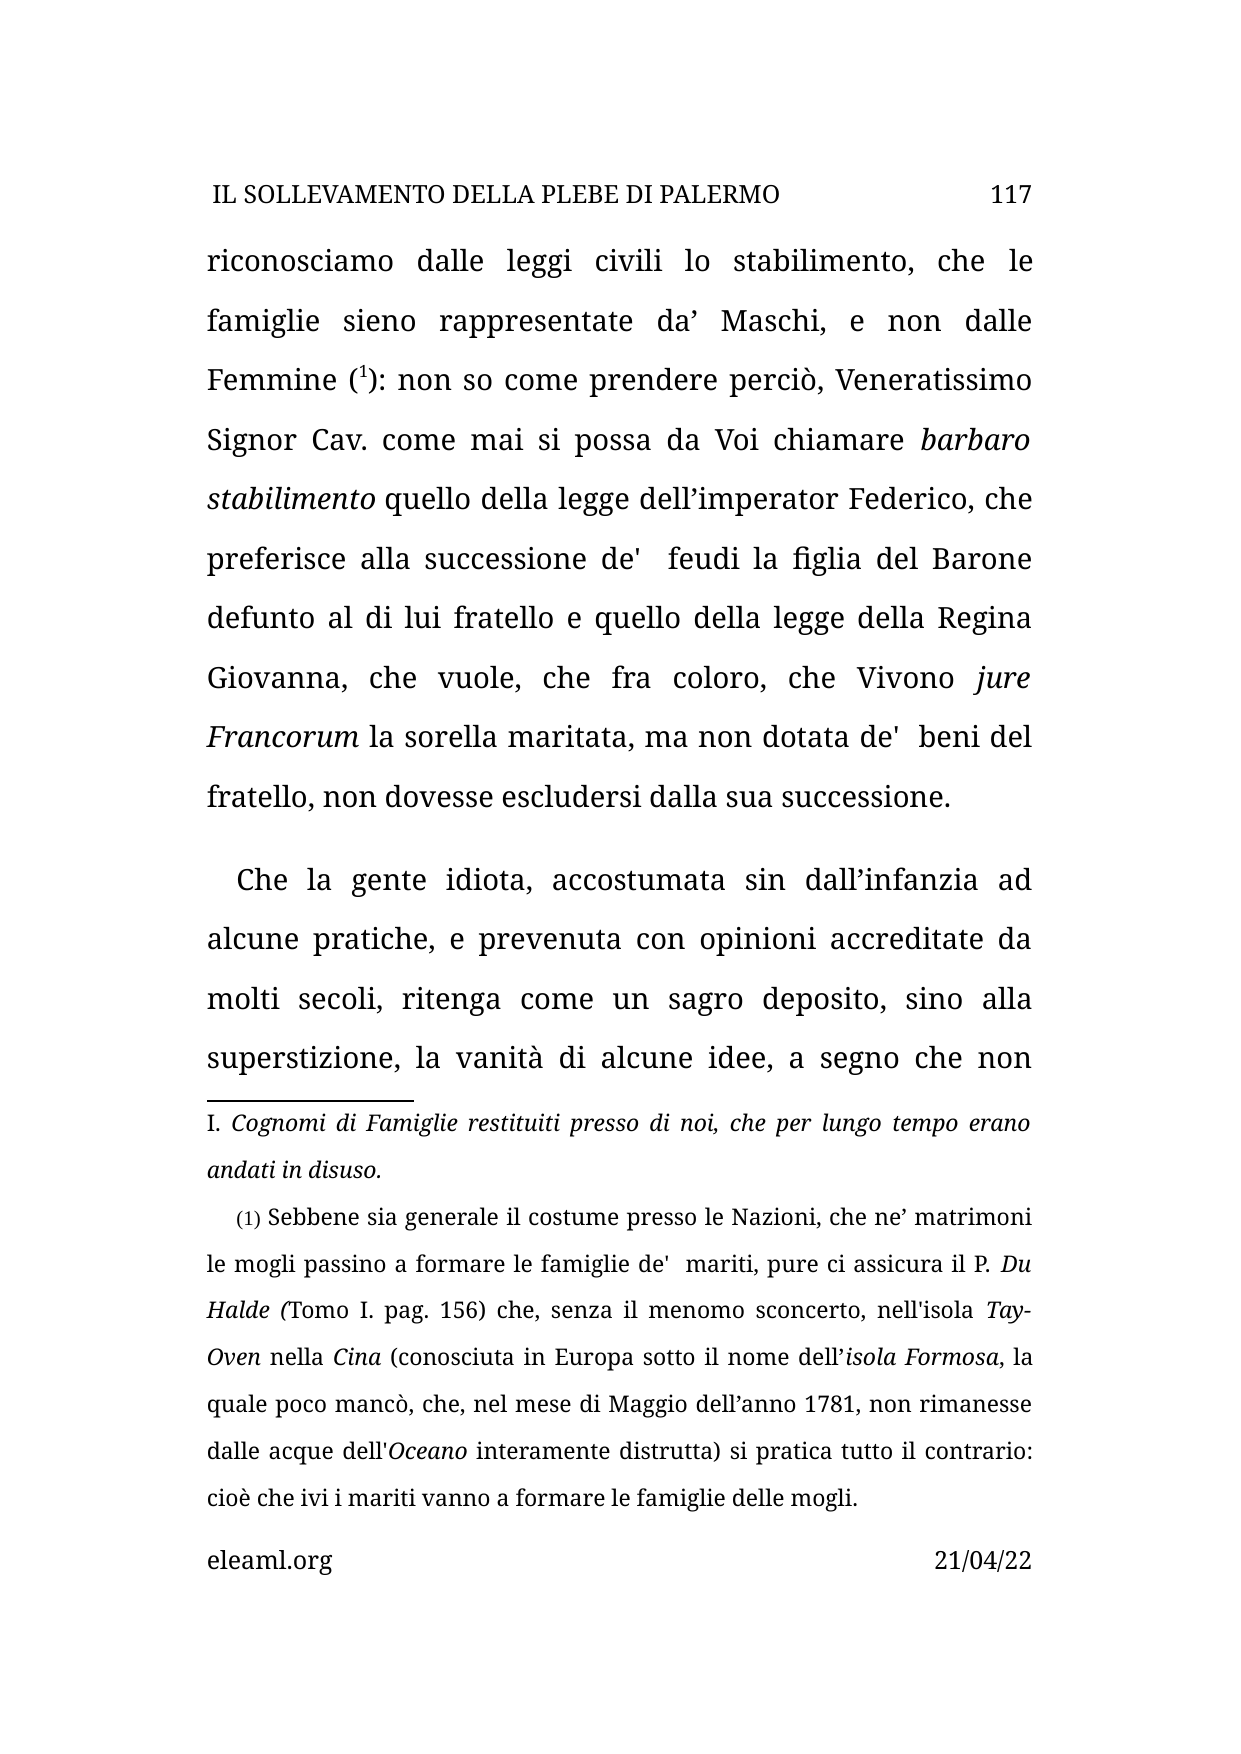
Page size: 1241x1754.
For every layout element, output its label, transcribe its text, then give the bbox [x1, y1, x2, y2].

text I. Cognomi di Famiglie restituiti presso di noi, che per lungo tempo erano andati in disuso. [207, 1107, 1033, 1185]
text Che la gente idiota, accostumata sin dall’infanzia ad alcune pratiche, e prevenuta con opinioni accreditate da molti secoli, ritenga come un sagro deposito, sino alla superstizione, la vanità di alcune idee, a segno che non [207, 859, 1033, 1077]
text riconosciamo dalle leggi civili lo stabilimento, che le famiglie sieno rappresentate da’ Maschi, e non dalle Femmine (): non so come prendere perciò, Veneratissimo Signor Cav. come mai si possa da Voi chiamare barbaro stabilimento quello della legge dell’imperator Federico, che preferisce alla successione de' feudi la figlia del Barone defunto al di lui fratello e quello della legge della Regina Giovanna, che vuole, che fra coloro, che Vivono jure Francorum la sorella maritata, ma non dotata de' beni del fratello, non dovesse escludersi dalla sua successione. [207, 241, 1033, 816]
text Sebbene sia generale il costume presso le Nazioni, che ne’ matrimoni le mogli passino a formare le famiglie de' mariti, pure ci assicura il P. Du Halde (Tomo I. pag. 156) che, senza il menomo sconcerto, nell'isola Tay-Oven nella Cina (conosciuta in Europa sotto il nome dell’isola Formosa, la quale poco mancò, che, nel mese di Maggio dell’anno 1781, non rimanesse dalle acque dell'Oceano interamente distrutta) si pratica tutto il contrario: cioè che ivi i mariti vanno a formare le famiglie delle mogli. [207, 1201, 1033, 1513]
